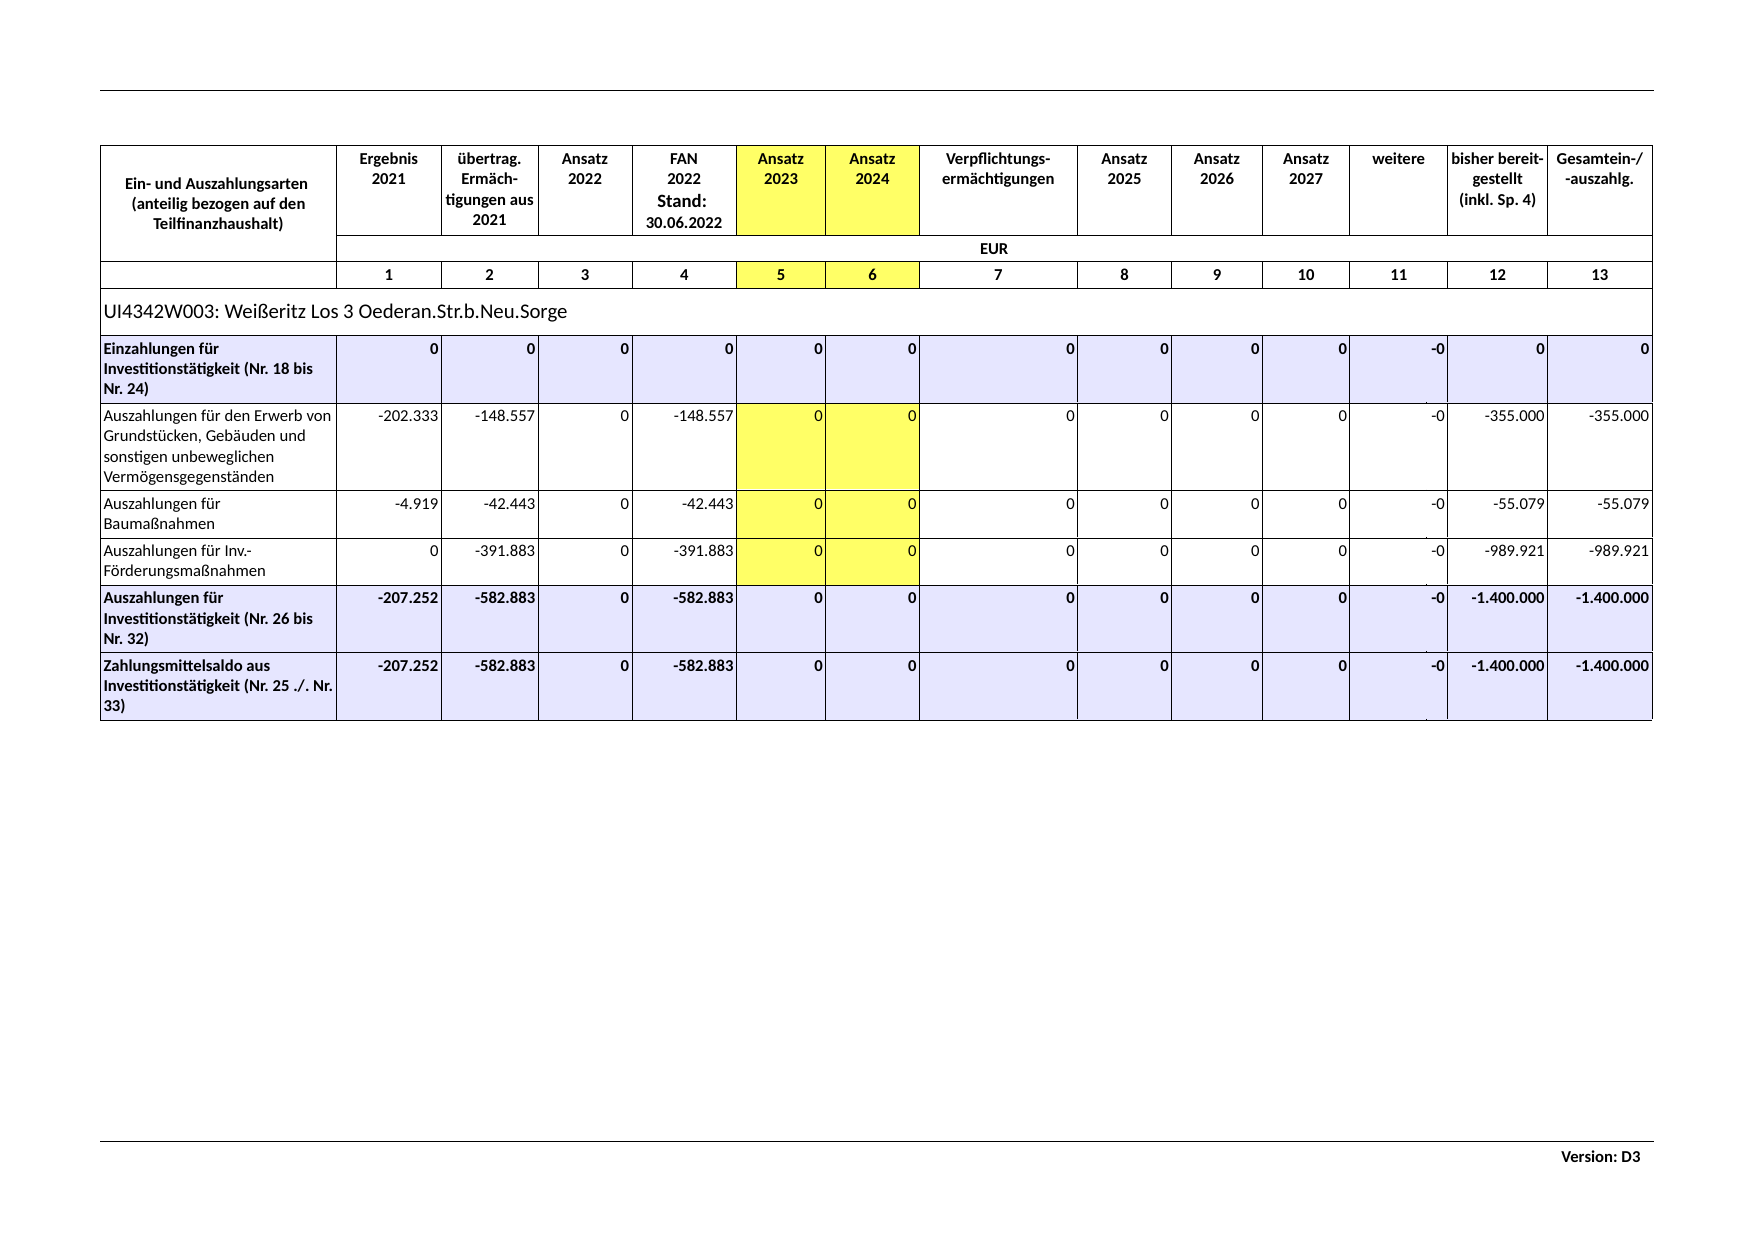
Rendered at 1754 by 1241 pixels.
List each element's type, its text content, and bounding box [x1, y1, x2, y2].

table_cell 9 [1172, 262, 1262, 288]
table_cell 0 [737, 539, 825, 584]
table_cell 0 [1548, 336, 1652, 402]
table_cell 4 [633, 262, 736, 288]
table_cell 0 [920, 336, 1077, 402]
table_cell 0 [1263, 539, 1349, 584]
table_cell 10 [1263, 262, 1349, 288]
table_cell -0 [1350, 539, 1447, 584]
table_cell 0 [539, 586, 632, 651]
table_cell Einzahlungen für Investitionstätigkeit (Nr. 18 bis Nr. 24) [101, 336, 336, 402]
table_cell 0 [539, 404, 632, 489]
table_cell 0 [1078, 404, 1171, 489]
table_cell -989.921 [1548, 539, 1652, 584]
table_cell 0 [1263, 336, 1349, 402]
table_cell -582.883 [442, 586, 538, 651]
table_cell Auszahlungen für Investitionstätigkeit (Nr. 26 bis Nr. 32) [101, 586, 336, 651]
table_cell -582.883 [633, 653, 736, 719]
table_cell 0 [1172, 586, 1262, 651]
table_cell -1.400.000 [1548, 586, 1652, 651]
table_cell -1.400.000 [1448, 653, 1547, 719]
table_header Ein- und Auszahlungsarten (anteilig bezogen auf den Teilfinanzhaushalt) [101, 146, 336, 261]
table_cell 6 [826, 262, 919, 288]
table_cell 0 [1078, 491, 1171, 537]
table_cell EUR [337, 236, 1652, 261]
table_cell -1.400.000 [1548, 653, 1652, 719]
table_cell -148.557 [633, 404, 736, 489]
table_header weitere [1350, 146, 1447, 235]
table_cell 0 [1448, 336, 1547, 402]
table_cell 0 [737, 336, 825, 402]
table_header Ansatz 2023 [737, 146, 825, 235]
table_cell 0 [737, 404, 825, 489]
table_header Gesamtein-/ -auszahlg. [1548, 146, 1652, 235]
table_cell -0 [1350, 336, 1447, 402]
table_cell 0 [1172, 336, 1262, 402]
table_cell Auszahlungen für den Erwerb von Grundstücken, Gebäuden und sonstigen unbeweglichen Vermögensgegenständen [101, 404, 336, 489]
table_cell 0 [1263, 404, 1349, 489]
table_cell -207.252 [337, 653, 441, 719]
table_cell 0 [1172, 491, 1262, 537]
table_cell 0 [633, 336, 736, 402]
table_cell -42.443 [633, 491, 736, 537]
table_cell -582.883 [442, 653, 538, 719]
table_cell 0 [920, 586, 1077, 651]
table_cell -202.333 [337, 404, 441, 489]
table_cell 0 [826, 491, 919, 537]
table_cell 0 [337, 539, 441, 584]
table_cell 0 [1263, 586, 1349, 651]
table_cell 0 [826, 404, 919, 489]
table_cell 0 [826, 586, 919, 651]
table_cell 0 [1078, 653, 1171, 719]
table_header übertrag. Ermäch-tigungen aus 2021 [442, 146, 538, 235]
table_cell Auszahlungen für Baumaßnahmen [101, 491, 336, 537]
table_cell 11 [1350, 262, 1447, 288]
table_header bisher bereit-gestellt (inkl. Sp. 4) [1448, 146, 1547, 235]
table_cell 0 [1263, 653, 1349, 719]
table_cell 0 [1263, 491, 1349, 537]
table_cell [101, 262, 336, 288]
table_cell 0 [826, 336, 919, 402]
table_cell 0 [337, 336, 441, 402]
table_cell 1 [337, 262, 441, 288]
table_cell -148.557 [442, 404, 538, 489]
table_cell -1.400.000 [1448, 586, 1547, 651]
table_cell -0 [1350, 491, 1447, 537]
table_cell -391.883 [442, 539, 538, 584]
table_cell -55.079 [1448, 491, 1547, 537]
table_header Ergebnis 2021 [337, 146, 441, 235]
table_cell 7 [920, 262, 1077, 288]
table_cell 0 [1078, 586, 1171, 651]
table_cell 0 [539, 336, 632, 402]
table_cell 0 [920, 491, 1077, 537]
table_cell 0 [539, 653, 632, 719]
table_cell 0 [442, 336, 538, 402]
table_cell 0 [737, 586, 825, 651]
table_cell -0 [1350, 404, 1447, 489]
table_cell -55.079 [1548, 491, 1652, 537]
table_cell 2 [442, 262, 538, 288]
table_header Ansatz 2022 [539, 146, 632, 235]
table_cell 0 [1172, 539, 1262, 584]
table_cell -207.252 [337, 586, 441, 651]
table_cell -582.883 [633, 586, 736, 651]
table_header Ansatz 2024 [826, 146, 919, 235]
table_header Ansatz 2027 [1263, 146, 1349, 235]
table_cell UI4342W003: Weißeritz Los 3 Oederan.Str.b.Neu.Sorge [101, 289, 1652, 335]
table_cell 5 [737, 262, 825, 288]
table_cell 0 [826, 653, 919, 719]
table_cell -391.883 [633, 539, 736, 584]
table_header Ansatz 2025 [1078, 146, 1171, 235]
table_cell 3 [539, 262, 632, 288]
table_cell -355.000 [1448, 404, 1547, 489]
table_cell Zahlungsmittelsaldo aus Investitionstätigkeit (Nr. 25 ./. Nr. 33) [101, 653, 336, 719]
table_cell 8 [1078, 262, 1171, 288]
table_header FAN 2022 Stand: 30.06.2022 [633, 146, 736, 235]
table_cell -989.921 [1448, 539, 1547, 584]
table_cell -42.443 [442, 491, 538, 537]
table_cell 0 [1172, 404, 1262, 489]
table_cell 0 [737, 491, 825, 537]
table_cell -4.919 [337, 491, 441, 537]
table_cell Auszahlungen für Inv.-Förderungsmaßnahmen [101, 539, 336, 584]
table_cell 0 [737, 653, 825, 719]
table_cell 12 [1448, 262, 1547, 288]
table_cell 0 [1172, 653, 1262, 719]
table_cell 0 [1078, 539, 1171, 584]
table_cell 0 [920, 404, 1077, 489]
table_cell 0 [539, 491, 632, 537]
table_cell -0 [1350, 586, 1447, 651]
table_header Ansatz 2026 [1172, 146, 1262, 235]
table_cell 0 [920, 539, 1077, 584]
table_cell 0 [920, 653, 1077, 719]
table_cell 13 [1548, 262, 1652, 288]
table_cell -0 [1350, 653, 1447, 719]
table_cell 0 [539, 539, 632, 584]
table_cell -355.000 [1548, 404, 1652, 489]
table_cell 0 [1078, 336, 1171, 402]
table_header Verpflichtungs-ermächtigungen [920, 146, 1077, 235]
table_cell 0 [826, 539, 919, 584]
